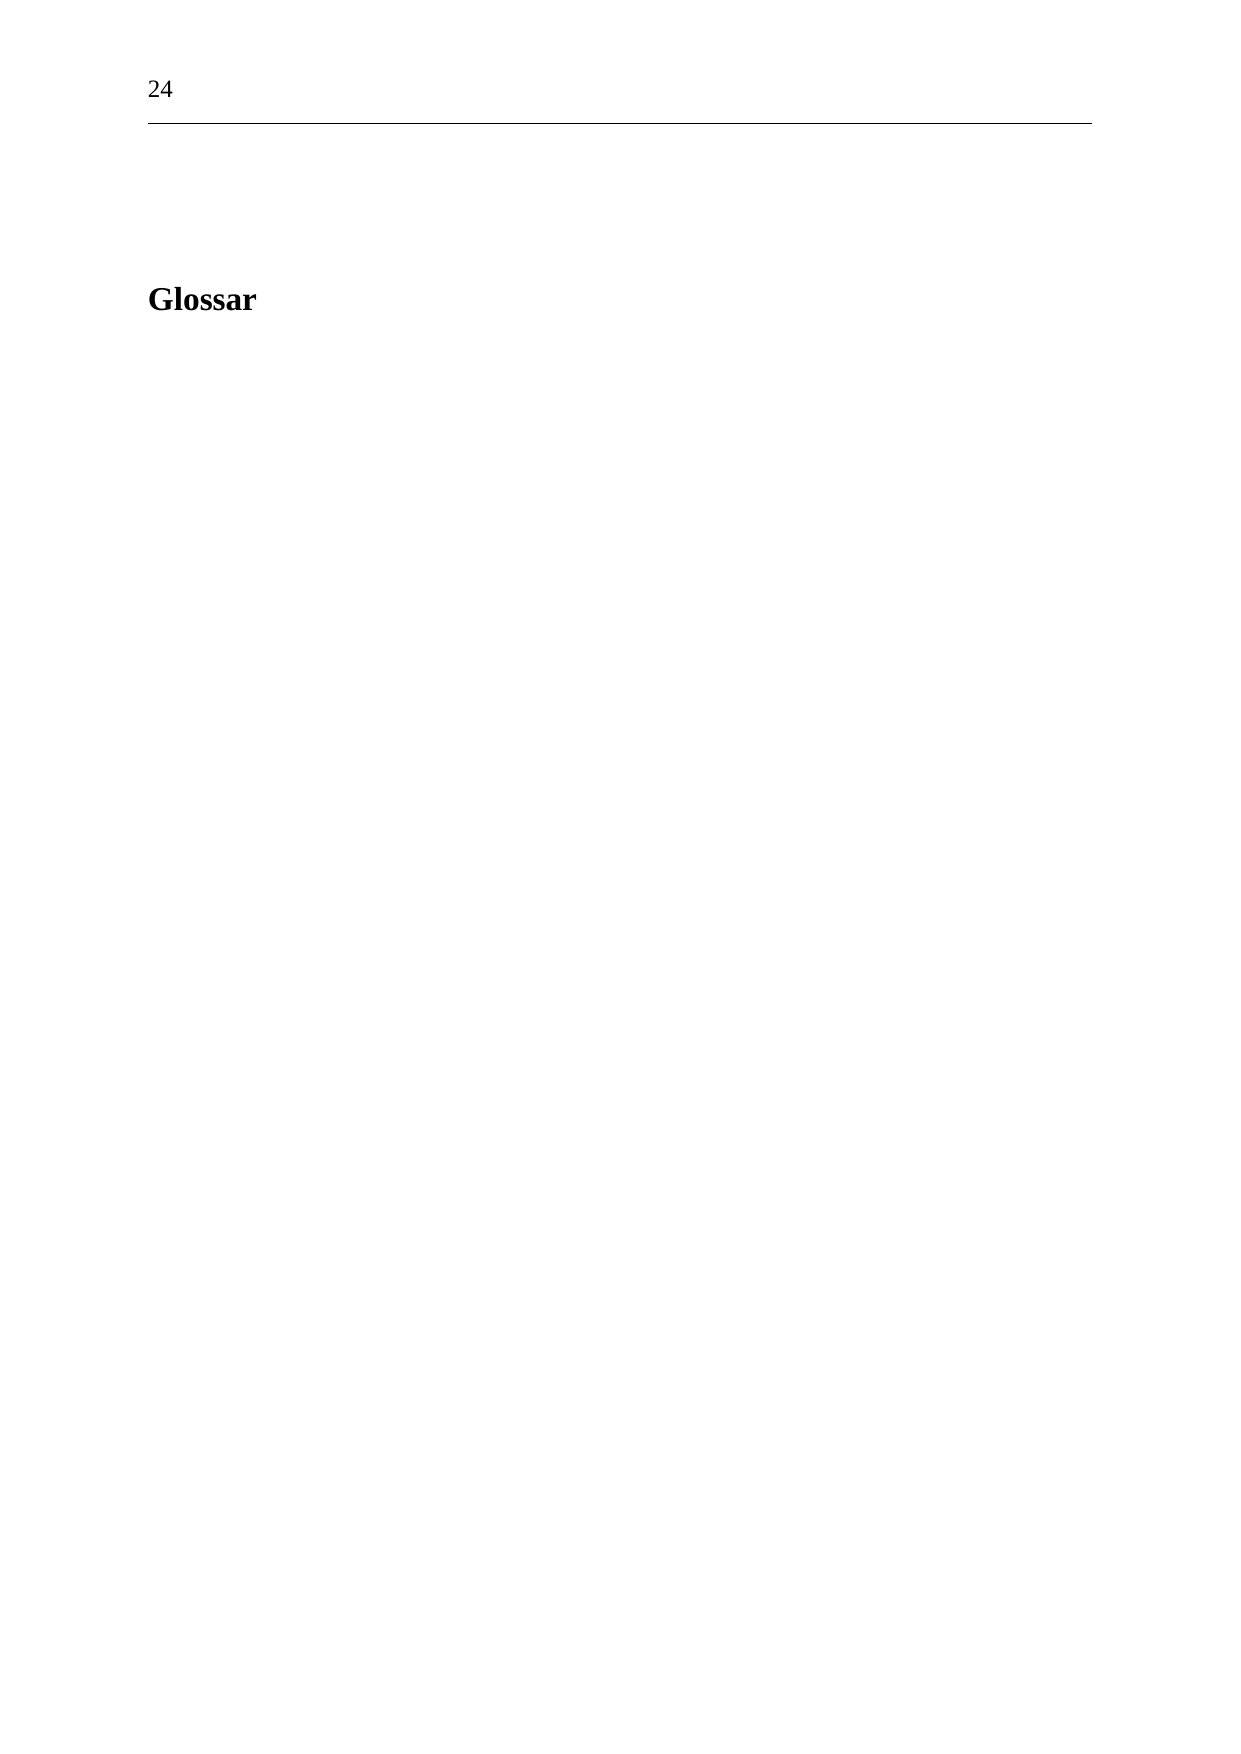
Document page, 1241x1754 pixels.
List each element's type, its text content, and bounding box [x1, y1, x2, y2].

text Glossar [148, 279, 1092, 317]
